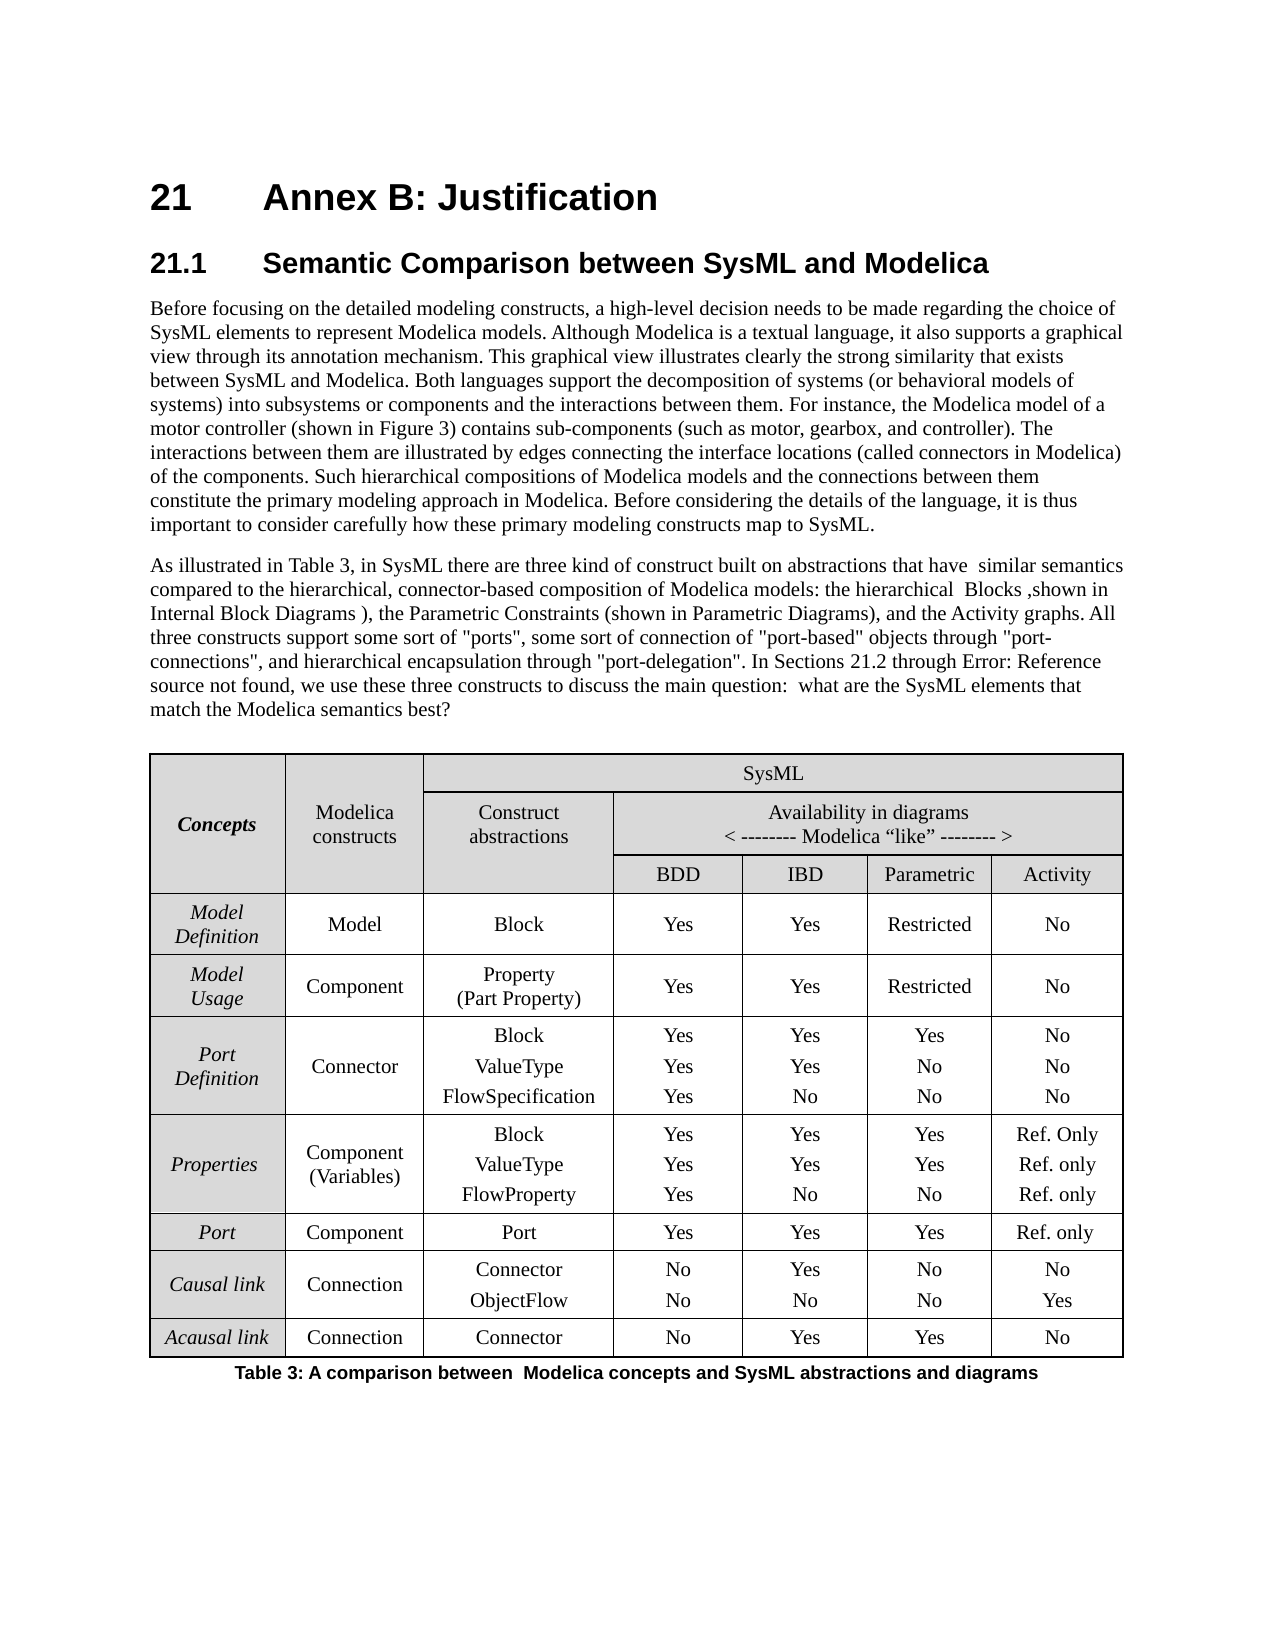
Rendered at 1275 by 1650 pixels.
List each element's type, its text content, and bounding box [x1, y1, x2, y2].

table_header Concepts [151, 755, 285, 893]
table_cell No No [868, 1251, 991, 1318]
table_cell Yes [614, 894, 742, 954]
table_cell No No No [992, 1017, 1122, 1114]
table_cell Block [424, 894, 613, 954]
table_cell Yes Yes No [743, 1115, 867, 1212]
table_cell Yes [743, 955, 867, 1016]
table_header SysML [424, 755, 1122, 791]
table_cell Port [424, 1214, 613, 1250]
table_cell Connector [424, 1319, 613, 1356]
table_cell Block ValueType FlowSpecification [424, 1017, 613, 1114]
subtitle Annex B: Justification [150, 176, 1125, 219]
table_cell Property (Part Property) [424, 955, 613, 1016]
table_cell Component [286, 1214, 423, 1250]
table_cell Acausal link [151, 1319, 285, 1356]
table_cell Yes [743, 1214, 867, 1250]
table_cell No [992, 955, 1122, 1016]
table_cell Yes [868, 1214, 991, 1250]
table_cell Yes No No [868, 1017, 991, 1114]
table_cell Yes [743, 1319, 867, 1356]
text Before focusing on the detailed modeling constructs, a high-level decision needs to be made regarding the choice of SysML elements to represent Modelica models. Although Modelica is a textual language, it also supports a graphical view through its annotation mechanism. This graphical view illustrates clearly the strong similarity that exists between SysML and Modelica. Both languages support the decomposition of systems (or behavioral models of systems) into subsystems or components and the interactions between them. For instance, the Modelica model of a motor controller (shown in Figure 3) contains sub-components (such as motor, gearbox, and controller). The interactions between them are illustrated by edges connecting the interface locations (called connectors in Modelica) of the components. Such hierarchical compositions of Modelica models and the connections between them constitute the primary modeling approach in Modelica. Before considering the details of the language, it is thus important to consider carefully how these primary modeling constructs map to SysML. [150, 296, 1125, 536]
table_cell Yes [743, 894, 867, 954]
table_cell Yes Yes No [743, 1017, 867, 1114]
table_cell Restricted [868, 955, 991, 1016]
table_cell No No [614, 1251, 742, 1318]
table_cell No [614, 1319, 742, 1356]
table_cell Activity [992, 856, 1122, 893]
text Table 3: A comparison between Modelica concepts and SysML abstractions and diagrams [150, 1362, 1123, 1384]
table_cell Yes Yes No [868, 1115, 991, 1212]
table_cell No [992, 1319, 1122, 1356]
text As illustrated in Table 3, in SysML there are three kind of construct built on abstractions that have similar semantics compared to the hierarchical, connector-based composition of Modelica models: the hierarchical Blocks ,shown in Internal Block Diagrams ), the Parametric Constraints (shown in Parametric Diagrams), and the Activity graphs. All three constructs support some sort of "ports", some sort of connection of "port-based" objects through "port-connections", and hierarchical encapsulation through "port-delegation". In Sections 21.2 through Error: Reference source not found, we use these three constructs to discuss the main question: what are the SysML elements that match the Modelica semantics best? [150, 553, 1125, 721]
table_cell Connection [286, 1251, 423, 1318]
subtitle Semantic Comparison between SysML and Modelica [150, 246, 1125, 279]
table_cell No [992, 894, 1122, 954]
table_cell Component (Variables) [286, 1115, 423, 1212]
table_cell Causal link [151, 1251, 285, 1318]
table_cell Yes [614, 955, 742, 1016]
table_cell Port Definition [151, 1017, 285, 1114]
table_cell Connection [286, 1319, 423, 1356]
table_cell Parametric [868, 856, 991, 893]
table_cell Properties [151, 1115, 285, 1212]
table_cell Yes No [743, 1251, 867, 1318]
table_cell Yes Yes Yes [614, 1115, 742, 1212]
table_cell Model Usage [151, 955, 285, 1016]
table_cell Block ValueType FlowProperty [424, 1115, 613, 1212]
table_cell IBD [743, 856, 867, 893]
table_cell Connector [286, 1017, 423, 1114]
table_cell Model [286, 894, 423, 954]
table_cell Port [151, 1214, 285, 1250]
table_header Modelica constructs [286, 755, 423, 893]
table_cell Connector ObjectFlow [424, 1251, 613, 1318]
table_cell Yes [614, 1214, 742, 1250]
table_cell Restricted [868, 894, 991, 954]
table_cell Construct abstractions [424, 793, 613, 893]
table_cell Model Definition [151, 894, 285, 954]
table_cell Ref. Only Ref. only Ref. only [992, 1115, 1122, 1212]
table_cell Availability in diagrams < -------- Modelica “like” -------- > [614, 793, 1122, 854]
table_cell BDD [614, 856, 742, 893]
table_cell Yes Yes Yes [614, 1017, 742, 1114]
table_cell Yes [868, 1319, 991, 1356]
table_cell Ref. only [992, 1214, 1122, 1250]
table_cell No Yes [992, 1251, 1122, 1318]
table_cell Component [286, 955, 423, 1016]
